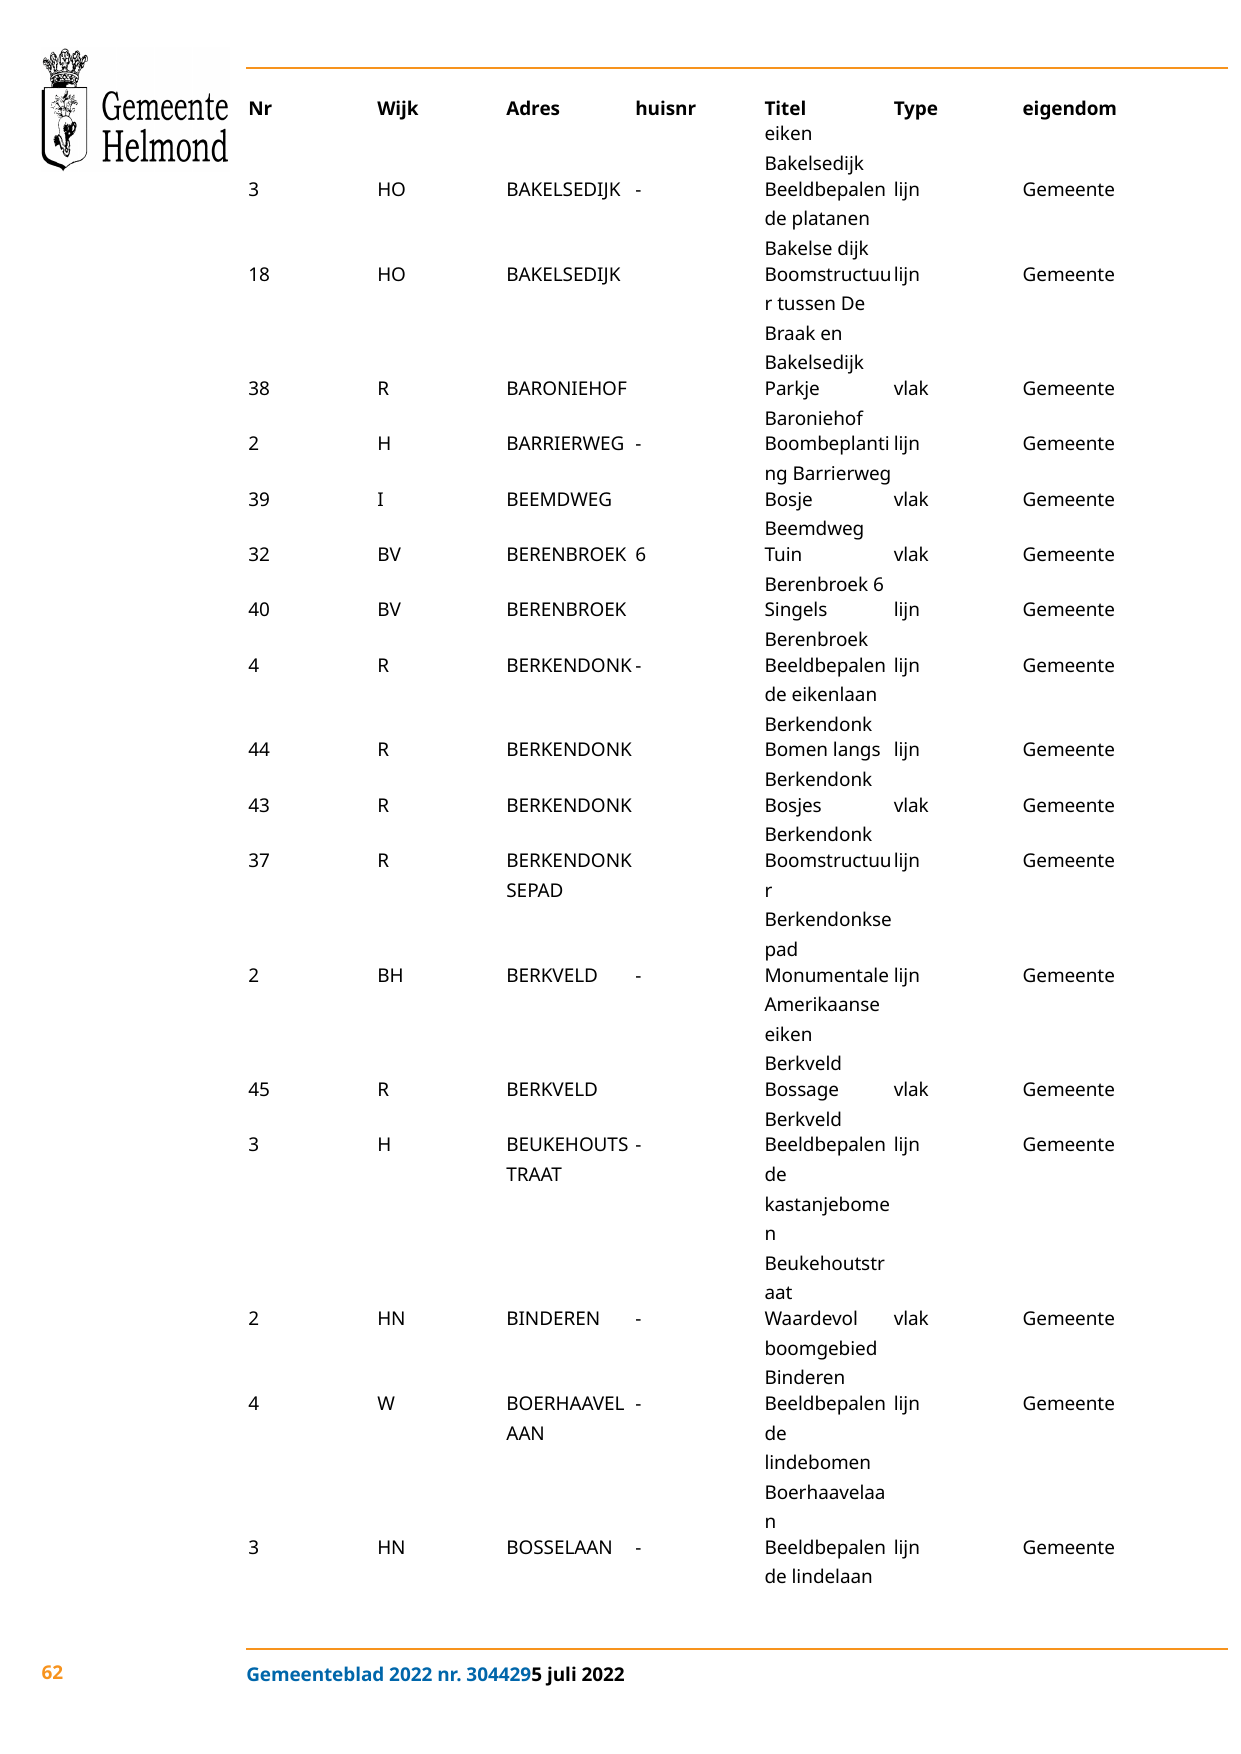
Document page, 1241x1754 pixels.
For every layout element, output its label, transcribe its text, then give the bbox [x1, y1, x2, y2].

table_cell 18 [248, 261, 377, 375]
table_cell Beeldbepalende platanen Bakelse dijk [764, 176, 893, 261]
table_cell 3 [248, 1534, 377, 1589]
table_header Type [894, 95, 1022, 121]
table_cell Tuin Berenbroek 6 [764, 541, 893, 596]
table_cell Singels Berenbroek [764, 596, 893, 652]
table_cell Beeldbepalende eikenlaan Berkendonk [764, 652, 893, 737]
table_cell lijn [894, 1390, 1022, 1534]
table_cell [635, 486, 764, 541]
table_cell Gemeente [1023, 962, 1152, 1076]
table_cell Gemeente [1023, 261, 1152, 375]
table_cell BERKENDONK [506, 792, 635, 847]
table_cell 44 [248, 737, 377, 792]
table_cell lijn [894, 652, 1022, 737]
table_cell [1023, 121, 1152, 176]
table_cell - [635, 652, 764, 737]
table_cell Bosjes Berkendonk [764, 792, 893, 847]
table_cell R [377, 792, 506, 847]
table_cell Gemeente [1023, 431, 1152, 486]
table_cell vlak [894, 1305, 1022, 1390]
table_cell lijn [894, 1132, 1022, 1305]
table_cell 39 [248, 486, 377, 541]
table_cell [635, 737, 764, 792]
table_cell [894, 121, 1022, 176]
table_cell HN [377, 1534, 506, 1589]
table_cell Boombeplanting Barrierweg [764, 431, 893, 486]
table_cell [377, 121, 506, 176]
table_cell Gemeente [1023, 1305, 1152, 1390]
table_cell BV [377, 541, 506, 596]
table_cell Waardevol boomgebied Binderen [764, 1305, 893, 1390]
table_cell W [377, 1390, 506, 1534]
table_cell - [635, 1132, 764, 1305]
table_cell H [377, 431, 506, 486]
table_cell Beeldbepalende kastanjebomen Beukehoutstraat [764, 1132, 893, 1305]
table_cell [248, 121, 377, 176]
table_cell lijn [894, 261, 1022, 375]
table_cell lijn [894, 1534, 1022, 1589]
table_cell Gemeente [1023, 375, 1152, 431]
table_cell - [635, 1534, 764, 1589]
table_cell 40 [248, 596, 377, 652]
table_cell eiken Bakelsedijk [764, 121, 893, 176]
table_cell H [377, 1132, 506, 1305]
table_cell - [635, 431, 764, 486]
table_cell lijn [894, 962, 1022, 1076]
table_cell - [635, 1390, 764, 1534]
table_cell Beeldbepalende lindelaan [764, 1534, 893, 1589]
table_cell Gemeente [1023, 652, 1152, 737]
table_cell 37 [248, 847, 377, 962]
table_header Titel [764, 95, 893, 121]
table_cell 2 [248, 1305, 377, 1390]
table_cell lijn [894, 596, 1022, 652]
table_cell 2 [248, 431, 377, 486]
table_cell 45 [248, 1076, 377, 1132]
table_cell R [377, 652, 506, 737]
table_cell Gemeente [1023, 737, 1152, 792]
table_cell 6 [635, 541, 764, 596]
table_header huisnr [635, 95, 764, 121]
table_cell 32 [248, 541, 377, 596]
table_header eigendom [1023, 95, 1152, 121]
table_cell R [377, 737, 506, 792]
table_cell - [635, 121, 764, 176]
table_cell vlak [894, 486, 1022, 541]
table_cell BOERHAAVELAAN [506, 1390, 635, 1534]
table_cell vlak [894, 375, 1022, 431]
table_cell BARRIERWEG [506, 431, 635, 486]
table_cell BERENBROEK [506, 541, 635, 596]
table_cell BEEMDWEG [506, 486, 635, 541]
table_cell BERKVELD [506, 1076, 635, 1132]
table_cell BARONIEHOF [506, 375, 635, 431]
table_header Adres [506, 95, 635, 121]
table_cell 3 [248, 1132, 377, 1305]
table_cell Bossage Berkveld [764, 1076, 893, 1132]
table_cell - [635, 1305, 764, 1390]
table_cell lijn [894, 176, 1022, 261]
table_cell [506, 121, 635, 176]
table_cell BERKENDONK [506, 737, 635, 792]
table_cell R [377, 847, 506, 962]
table_cell Boomstructuur Berkendonksepad [764, 847, 893, 962]
table_cell Boomstructuur tussen De Braak en Bakelsedijk [764, 261, 893, 375]
picture [41, 47, 231, 172]
table_cell BERKENDONK [506, 652, 635, 737]
table_cell lijn [894, 431, 1022, 486]
table_cell Gemeente [1023, 847, 1152, 962]
table_cell 4 [248, 652, 377, 737]
table_cell lijn [894, 847, 1022, 962]
table_cell [635, 261, 764, 375]
table_cell vlak [894, 1076, 1022, 1132]
table_cell [635, 792, 764, 847]
table_cell Monumentale Amerikaanse eiken Berkveld [764, 962, 893, 1076]
table_cell Bosje Beemdweg [764, 486, 893, 541]
table_cell Gemeente [1023, 1390, 1152, 1534]
table_cell BEUKEHOUTSTRAAT [506, 1132, 635, 1305]
table_cell BAKELSEDIJK [506, 261, 635, 375]
table_cell BERENBROEK [506, 596, 635, 652]
table_cell R [377, 1076, 506, 1132]
table_cell Gemeente [1023, 176, 1152, 261]
table_cell Gemeente [1023, 1132, 1152, 1305]
table_cell [635, 596, 764, 652]
table_cell HN [377, 1305, 506, 1390]
table_cell R [377, 375, 506, 431]
table_cell BH [377, 962, 506, 1076]
table_cell [635, 847, 764, 962]
table_cell BINDEREN [506, 1305, 635, 1390]
table_cell [635, 375, 764, 431]
table_cell BV [377, 596, 506, 652]
table_cell BAKELSEDIJK [506, 176, 635, 261]
table_cell lijn [894, 737, 1022, 792]
table_cell vlak [894, 792, 1022, 847]
table_cell Gemeente [1023, 541, 1152, 596]
table_cell Gemeente [1023, 1076, 1152, 1132]
table_cell BOSSELAAN [506, 1534, 635, 1589]
table_cell 43 [248, 792, 377, 847]
table_cell 3 [248, 176, 377, 261]
table_cell HO [377, 261, 506, 375]
table_cell BERKENDONKSEPAD [506, 847, 635, 962]
table_cell HO [377, 176, 506, 261]
table_cell Bomen langs Berkendonk [764, 737, 893, 792]
table_cell 4 [248, 1390, 377, 1534]
table_cell I [377, 486, 506, 541]
table_cell - [635, 176, 764, 261]
table_cell 38 [248, 375, 377, 431]
table_cell 2 [248, 962, 377, 1076]
table_cell Gemeente [1023, 596, 1152, 652]
table_header Nr [248, 95, 377, 121]
table_header Wijk [377, 95, 506, 121]
table_cell [635, 1076, 764, 1132]
table_cell Beeldbepalende lindebomen Boerhaavelaan [764, 1390, 893, 1534]
table_cell Gemeente [1023, 486, 1152, 541]
table_cell BERKVELD [506, 962, 635, 1076]
table_cell vlak [894, 541, 1022, 596]
table_cell Gemeente [1023, 1534, 1152, 1589]
table_cell Gemeente [1023, 792, 1152, 847]
table_cell Parkje Baroniehof [764, 375, 893, 431]
table_cell - [635, 962, 764, 1076]
